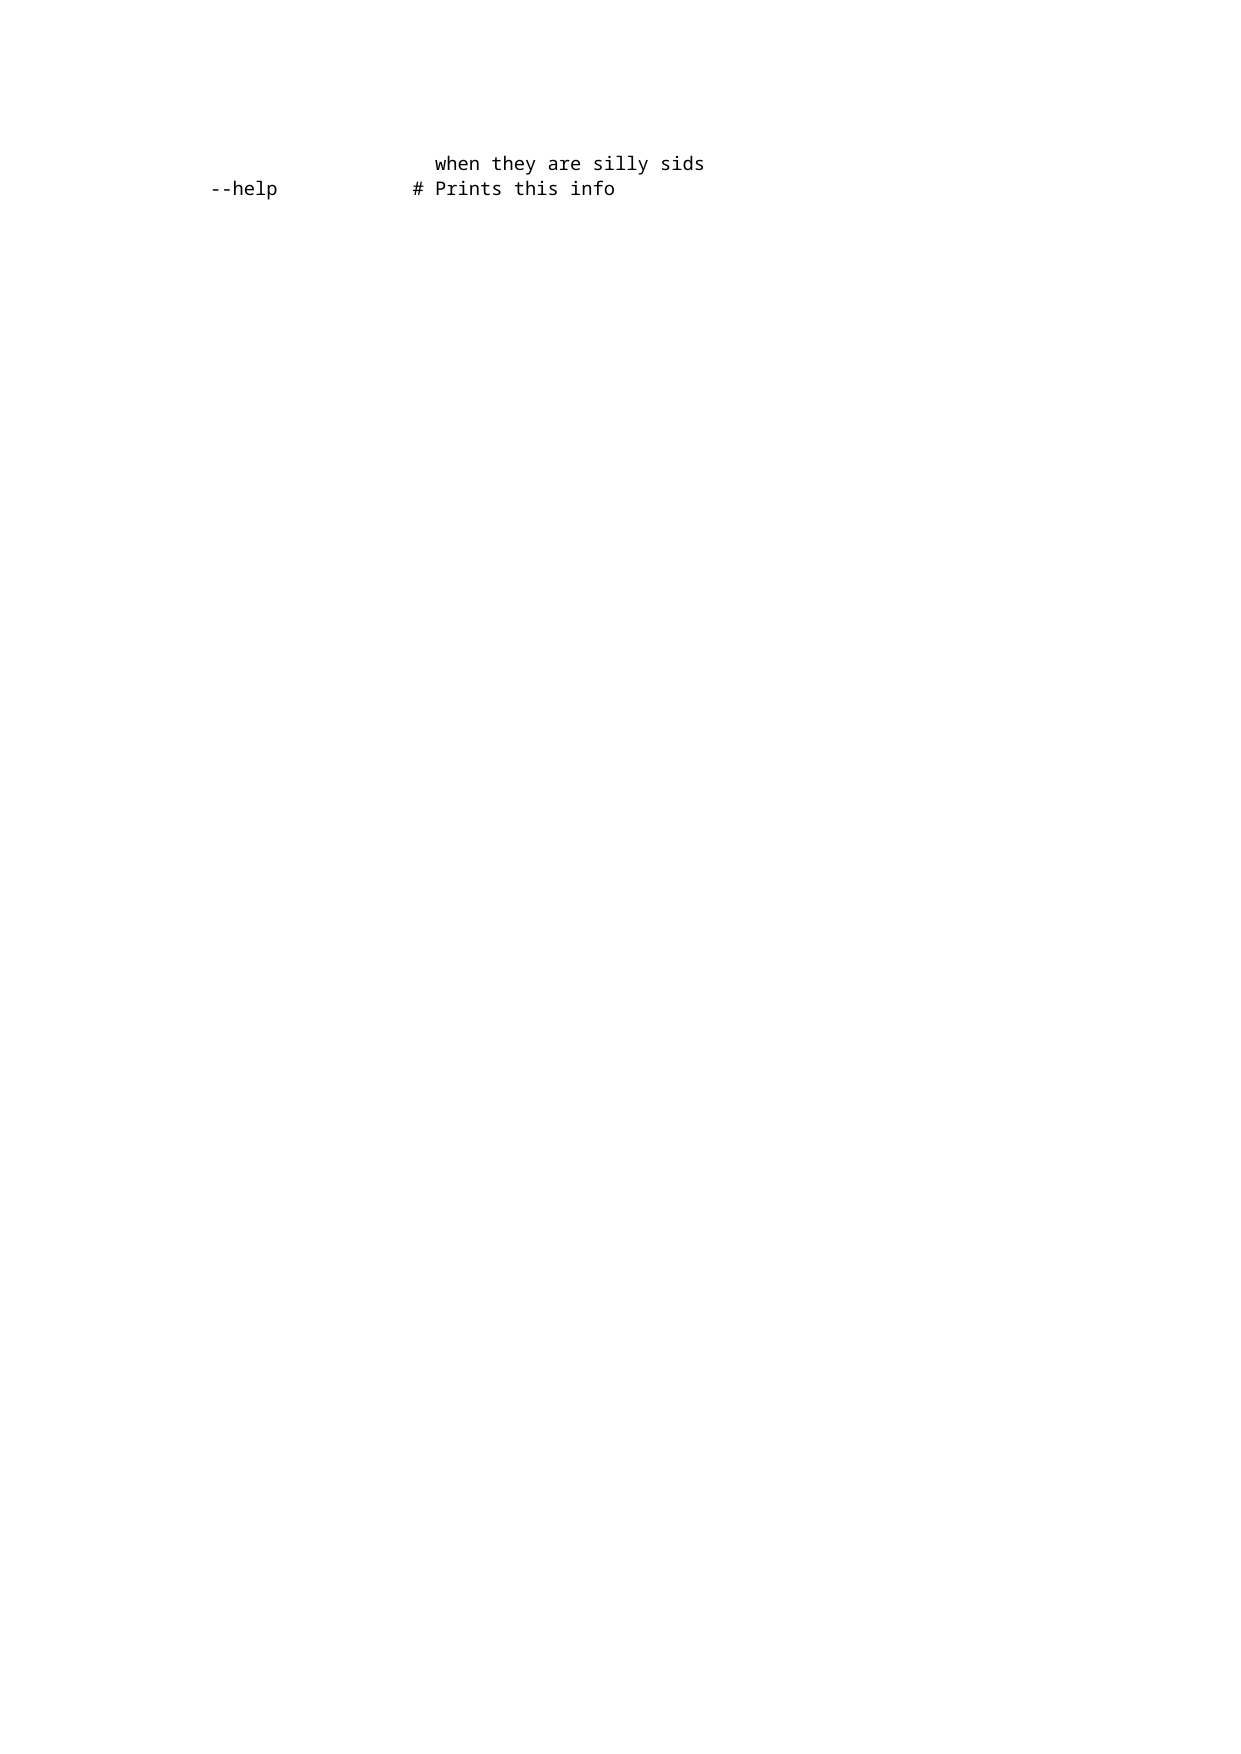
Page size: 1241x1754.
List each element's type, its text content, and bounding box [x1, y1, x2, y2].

text --help # Prints this info [187, 176, 1053, 201]
text when they are silly sids [187, 150, 1053, 176]
